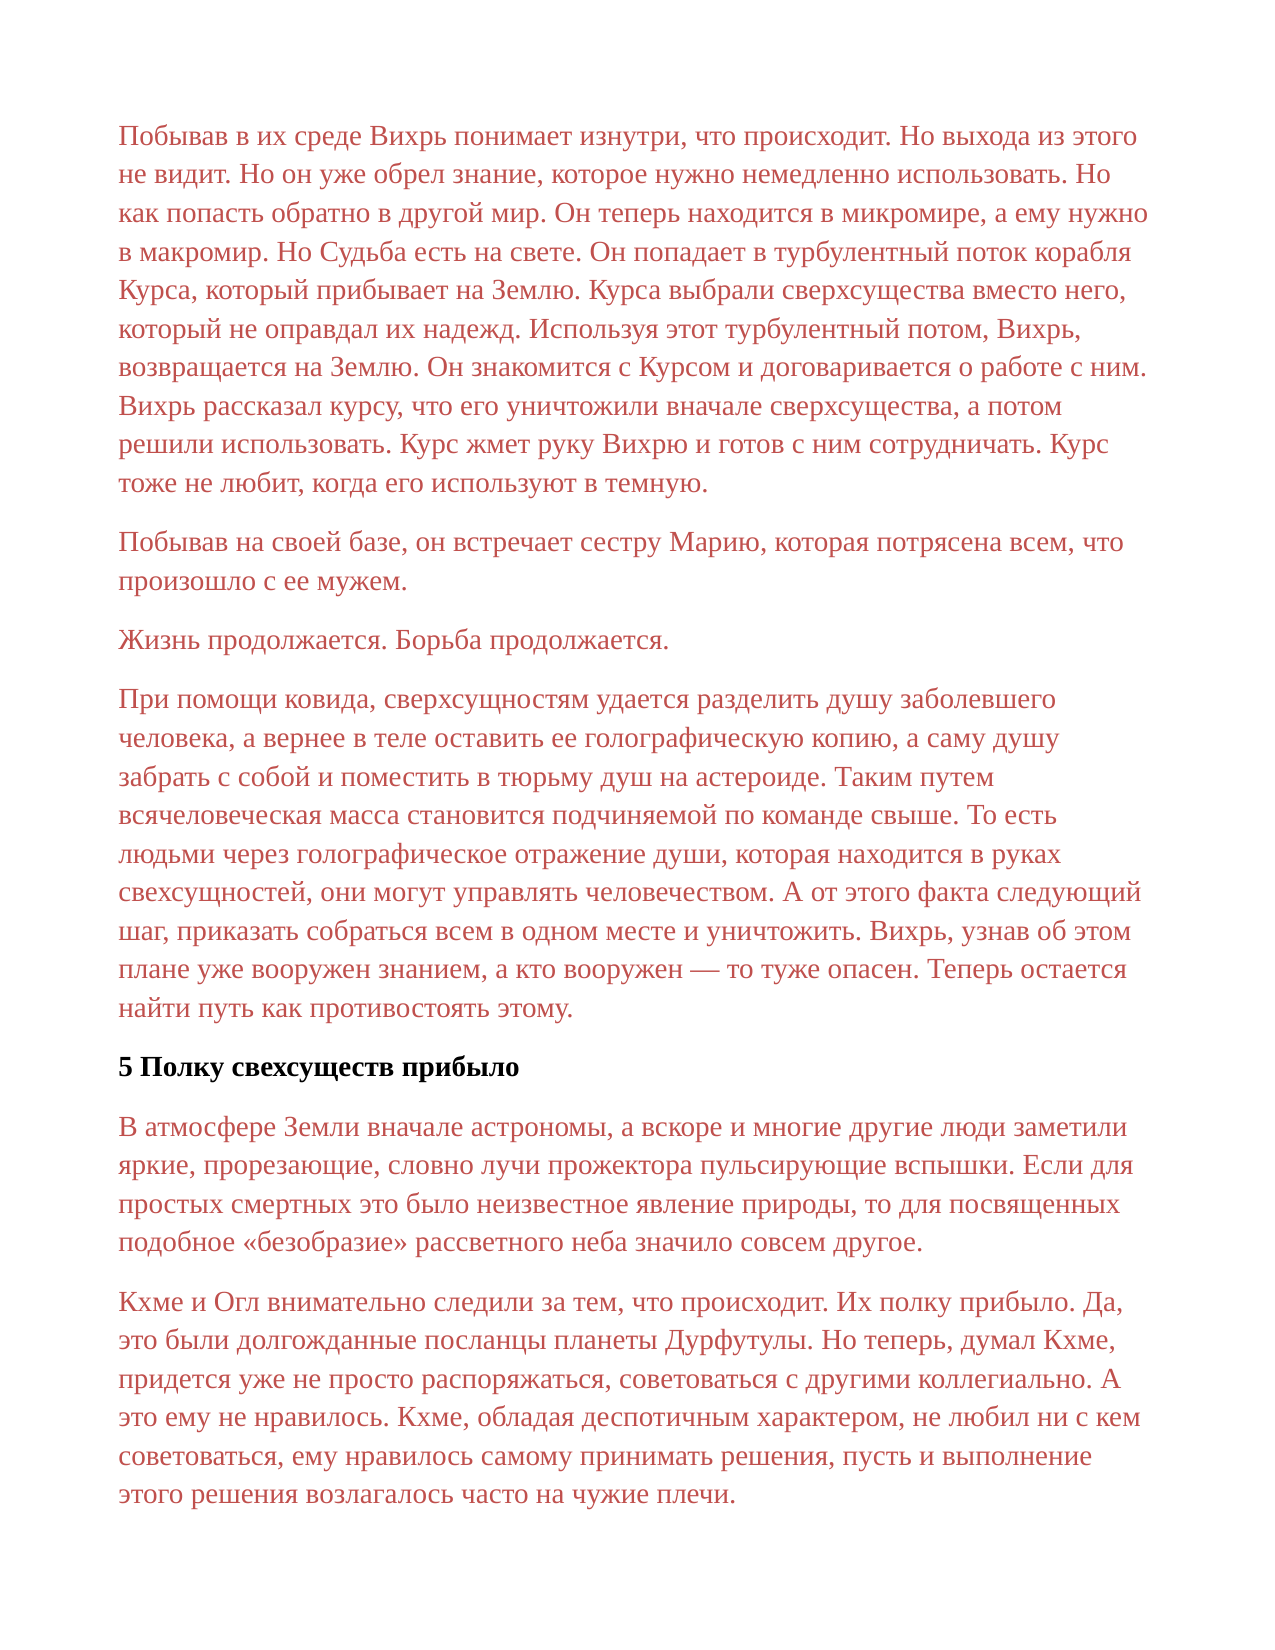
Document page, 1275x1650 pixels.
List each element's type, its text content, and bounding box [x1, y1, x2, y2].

text Побывав на своей базе, он встречает сестру Марию, которая потрясена всем, что произошло с ее мужем. [118, 524, 1157, 596]
text Побывав в их среде Вихрь понимает изнутри, что происходит. Но выхода из этого не видит. Но он уже обрел знание, которое нужно немедленно использовать. Но как попасть обратно в другой мир. Он теперь находится в микромире, а ему нужно в макромир. Но Судьба есть на свете. Он попадает в турбулентный поток корабля Курса, который прибывает на Землю. Курса выбрали сверхсущества вместо него, который не оправдал их надежд. Используя этот турбулентный потом, Вихрь, возвращается на Землю. Он знакомится с Курсом и договаривается о работе с ним. Вихрь рассказал курсу, что его уничтожили вначале сверхсущества, а потом решили использовать. Курс жмет руку Вихрю и готов с ним сотрудничать. Курс тоже не любит, когда его используют в темную. [118, 118, 1157, 498]
text Жизнь продолжается. Борьба продолжается. [118, 622, 1157, 656]
text 5 Полку свехсуществ прибыло [118, 1049, 1157, 1083]
text Кхме и Огл внимательно следили за тем, что происходит. Их полку прибыло. Да, это были долгожданные посланцы планеты Дурфутулы. Но теперь, думал Кхме, придется уже не просто распоряжаться, советоваться с другими коллегиально. А это ему не нравилось. Кхме, обладая деспотичным характером, не любил ни с кем советоваться, ему нравилось самому принимать решения, пусть и выполнение этого решения возлагалось часто на чужие плечи. [118, 1284, 1157, 1510]
text В атмосфере Земли вначале астрономы, а вскоре и многие другие люди заметили яркие, прорезающие, словно лучи прожектора пульсирующие вспышки. Если для простых смертных это было неизвестное явление природы, то для посвященных подобное «безобразие» рассветного неба значило совсем другое. [118, 1109, 1157, 1258]
text При помощи ковида, сверхсущностям удается разделить душу заболевшего человека, а вернее в теле оставить ее голографическую копию, а саму душу забрать с собой и поместить в тюрьму душ на астероиде. Таким путем всячеловеческая масса становится подчиняемой по команде свыше. То есть людьми через голографическое отражение души, которая находится в руках свехсущностей, они могут управлять человечеством. А от этого факта следующий шаг, приказать собраться всем в одном месте и уничтожить. Вихрь, узнав об этом плане уже вооружен знанием, а кто вооружен — то туже опасен. Теперь остается найти путь как противостоять этому. [118, 682, 1157, 1023]
